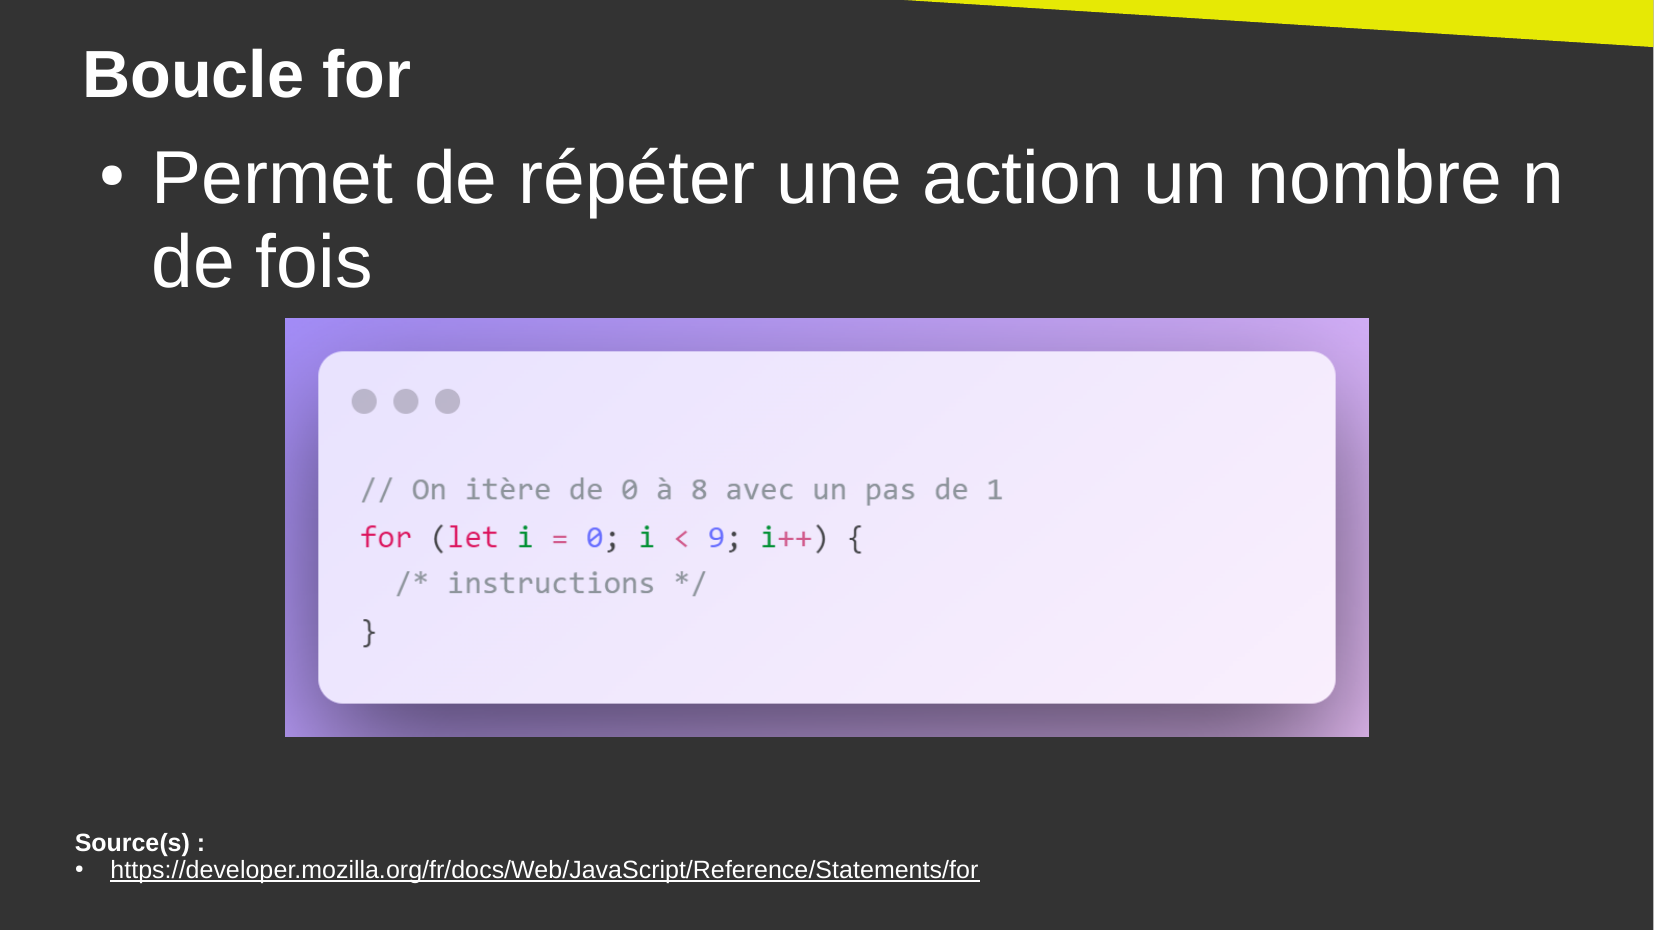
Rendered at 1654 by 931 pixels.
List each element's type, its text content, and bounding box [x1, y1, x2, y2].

list Permet de répéter une action un nombre n de fois [80, 135, 1620, 331]
text_box Source(s) : https://developer.mozilla.org/fr/docs/Web/JavaScript/Reference/Statements/for [60, 820, 1583, 892]
title Boucle for [82, 37, 1571, 114]
picture [285, 318, 1369, 737]
text_box [904, 0, 1654, 48]
